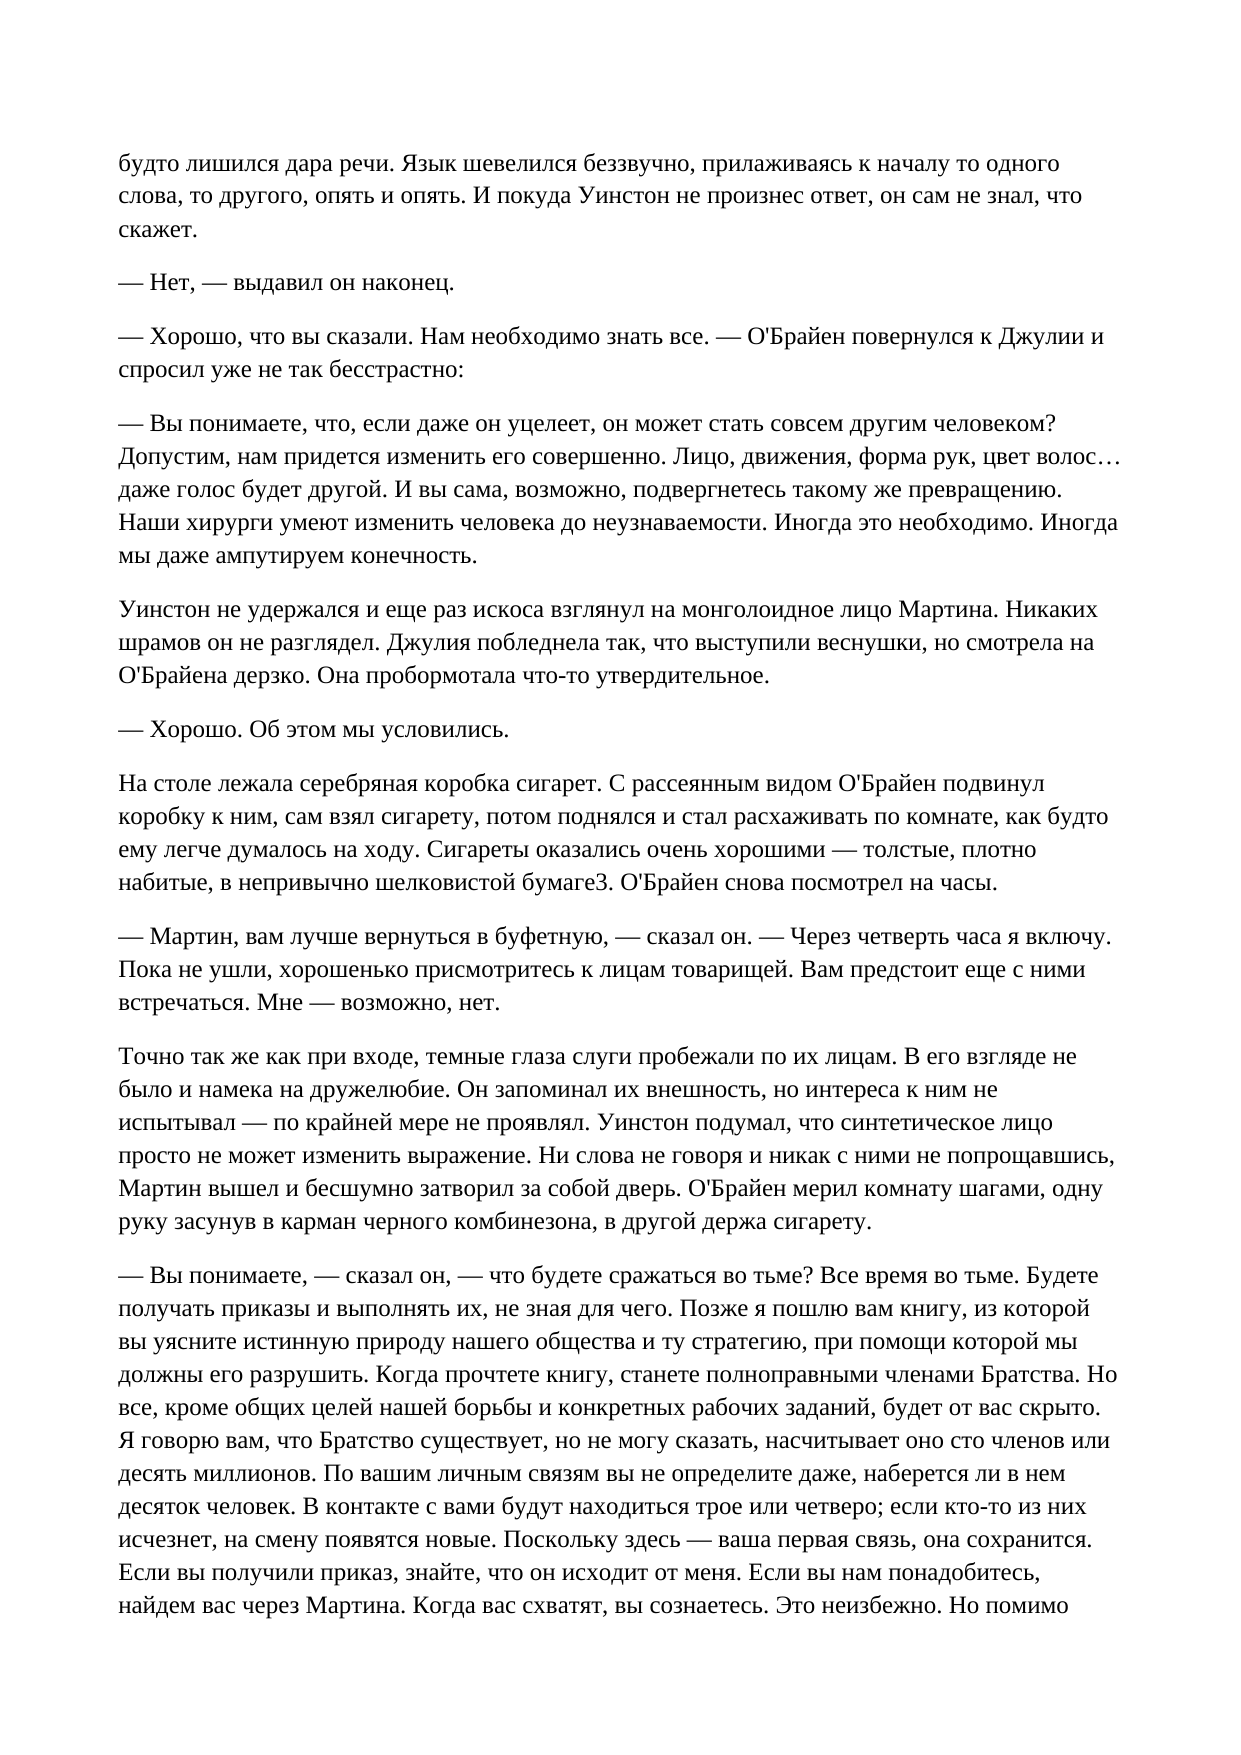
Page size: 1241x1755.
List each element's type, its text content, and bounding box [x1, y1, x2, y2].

text — Нет, — выдавил он наконец. [118, 267, 1122, 296]
text Точно так же как при входе, темные глаза слуги пробежали по их лицам. В его взгляде не было и намека на дружелюбие. Он запоминал их внешность, но интереса к ним не испытывал — по крайней мере не проявлял. Уинстон подумал, что синтетическое лицо просто не может изменить выражение. Ни слова не говоря и никак с ними не попрощавшись, Мартин вышел и бесшумно затворил за собой дверь. О'Брайен мерил комнату шагами, одну руку засунув в карман черного комбинезона, в другой держа сигарету. [118, 1041, 1122, 1234]
text — Хорошо. Об этом мы условились. [118, 714, 1122, 743]
text Уинстон не удержался и еще раз искоса взглянул на монголоидное лицо Мартина. Никаких шрамов он не разглядел. Джулия побледнела так, что выступили веснушки, но смотрела на О'Брайена дерзко. Она пробормотала что-то утвердительное. [118, 594, 1122, 689]
text будто лишился дара речи. Язык шевелился беззвучно, прилаживаясь к началу то одного слова, то другого, опять и опять. И покуда Уинстон не произнес ответ, он сам не знал, что скажет. [118, 148, 1122, 242]
text — Вы понимаете, что, если даже он уцелеет, он может стать совсем другим человеком? Допустим, нам придется изменить его совершенно. Лицо, движения, форма рук, цвет волос… даже голос будет другой. И вы сама, возможно, подвергнетесь такому же превращению. Наши хирурги умеют изменить человека до неузнаваемости. Иногда это необходимо. Иногда мы даже ампутируем конечность. [118, 408, 1122, 569]
text — Мартин, вам лучше вернуться в буфетную, — сказал он. — Через четверть часа я включу. Пока не ушли, хорошенько присмотритесь к лицам товарищей. Вам предстоит еще с ними встречаться. Мне — возможно, нет. [118, 921, 1122, 1016]
text — Хорошо, что вы сказали. Нам необходимо знать все. — О'Брайен повернулся к Джулии и спросил уже не так бесстрастно: [118, 321, 1122, 383]
text — Вы понимаете, — сказал он, — что будете сражаться во тьме? Все время во тьме. Будете получать приказы и выполнять их, не зная для чего. Позже я пошлю вам книгу, из которой вы уясните истинную природу нашего общества и ту стратегию, при помощи которой мы должны его разрушить. Когда прочтете книгу, станете полноправными членами Братства. Но все, кроме общих целей нашей борьбы и конкретных рабочих заданий, будет от вас скрыто. Я говорю вам, что Братство существует, но не могу сказать, насчитывает оно сто членов или десять миллионов. По вашим личным связям вы не определите даже, наберется ли в нем десяток человек. В контакте с вами будут находиться трое или четверо; если кто-то из них исчезнет, на смену появятся новые. Поскольку здесь — ваша первая связь, она сохранится. Если вы получили приказ, знайте, что он исходит от меня. Если вы нам понадобитесь, найдем вас через Мартина. Когда вас схватят, вы сознаетесь. Это неизбежно. Но помимо [118, 1260, 1122, 1619]
text На столе лежала серебряная коробка сигарет. С рассеянным видом О'Брайен подвинул коробку к ним, сам взял сигарету, потом поднялся и стал расхаживать по комнате, как будто ему легче думалось на ходу. Сигареты оказались очень хорошими — толстые, плотно набитые, в непривычно шелковистой бумаге3. О'Брайен снова посмотрел на часы. [118, 768, 1122, 896]
